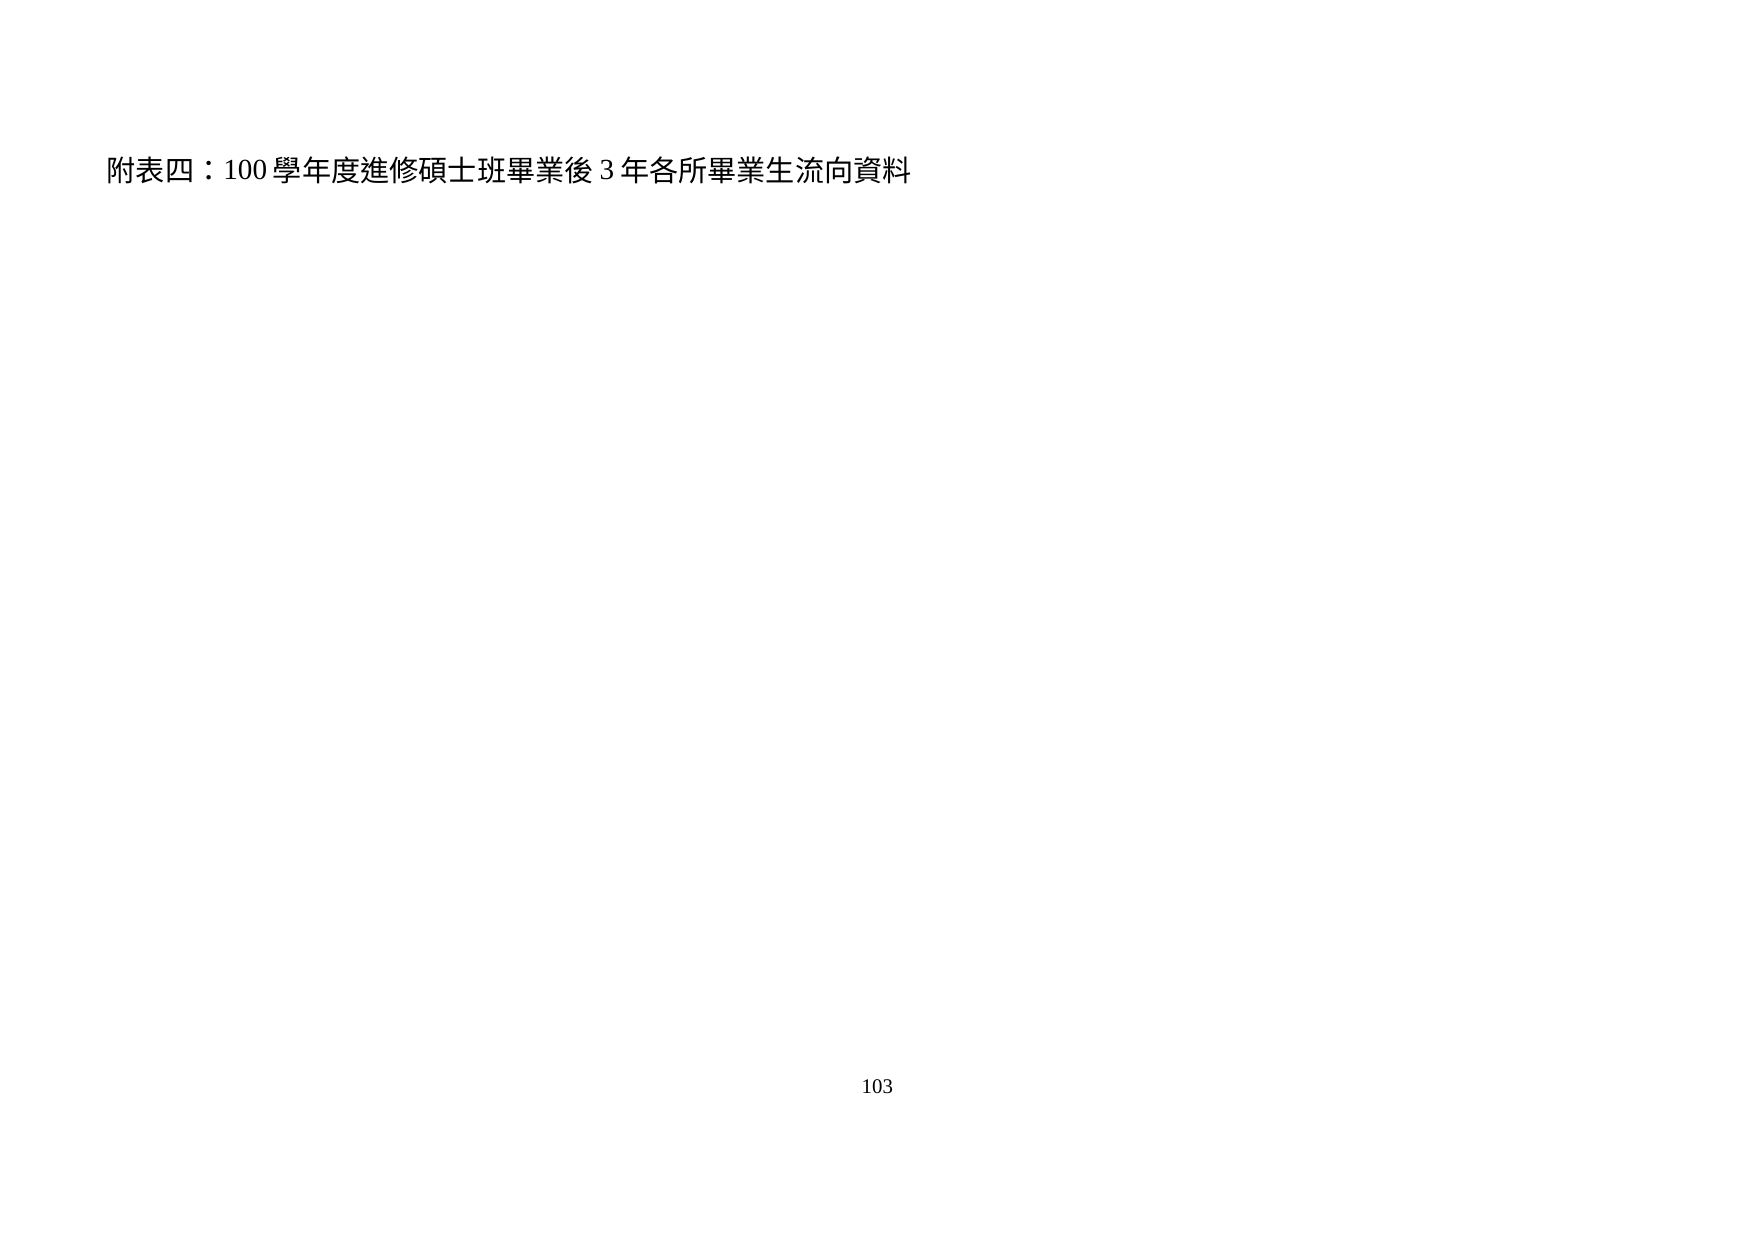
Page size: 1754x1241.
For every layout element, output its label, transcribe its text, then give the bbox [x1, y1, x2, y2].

subtitle 附表四：100學年度進修碩士班畢業後3年各所畢業生流向資料 [106, 127, 1648, 190]
